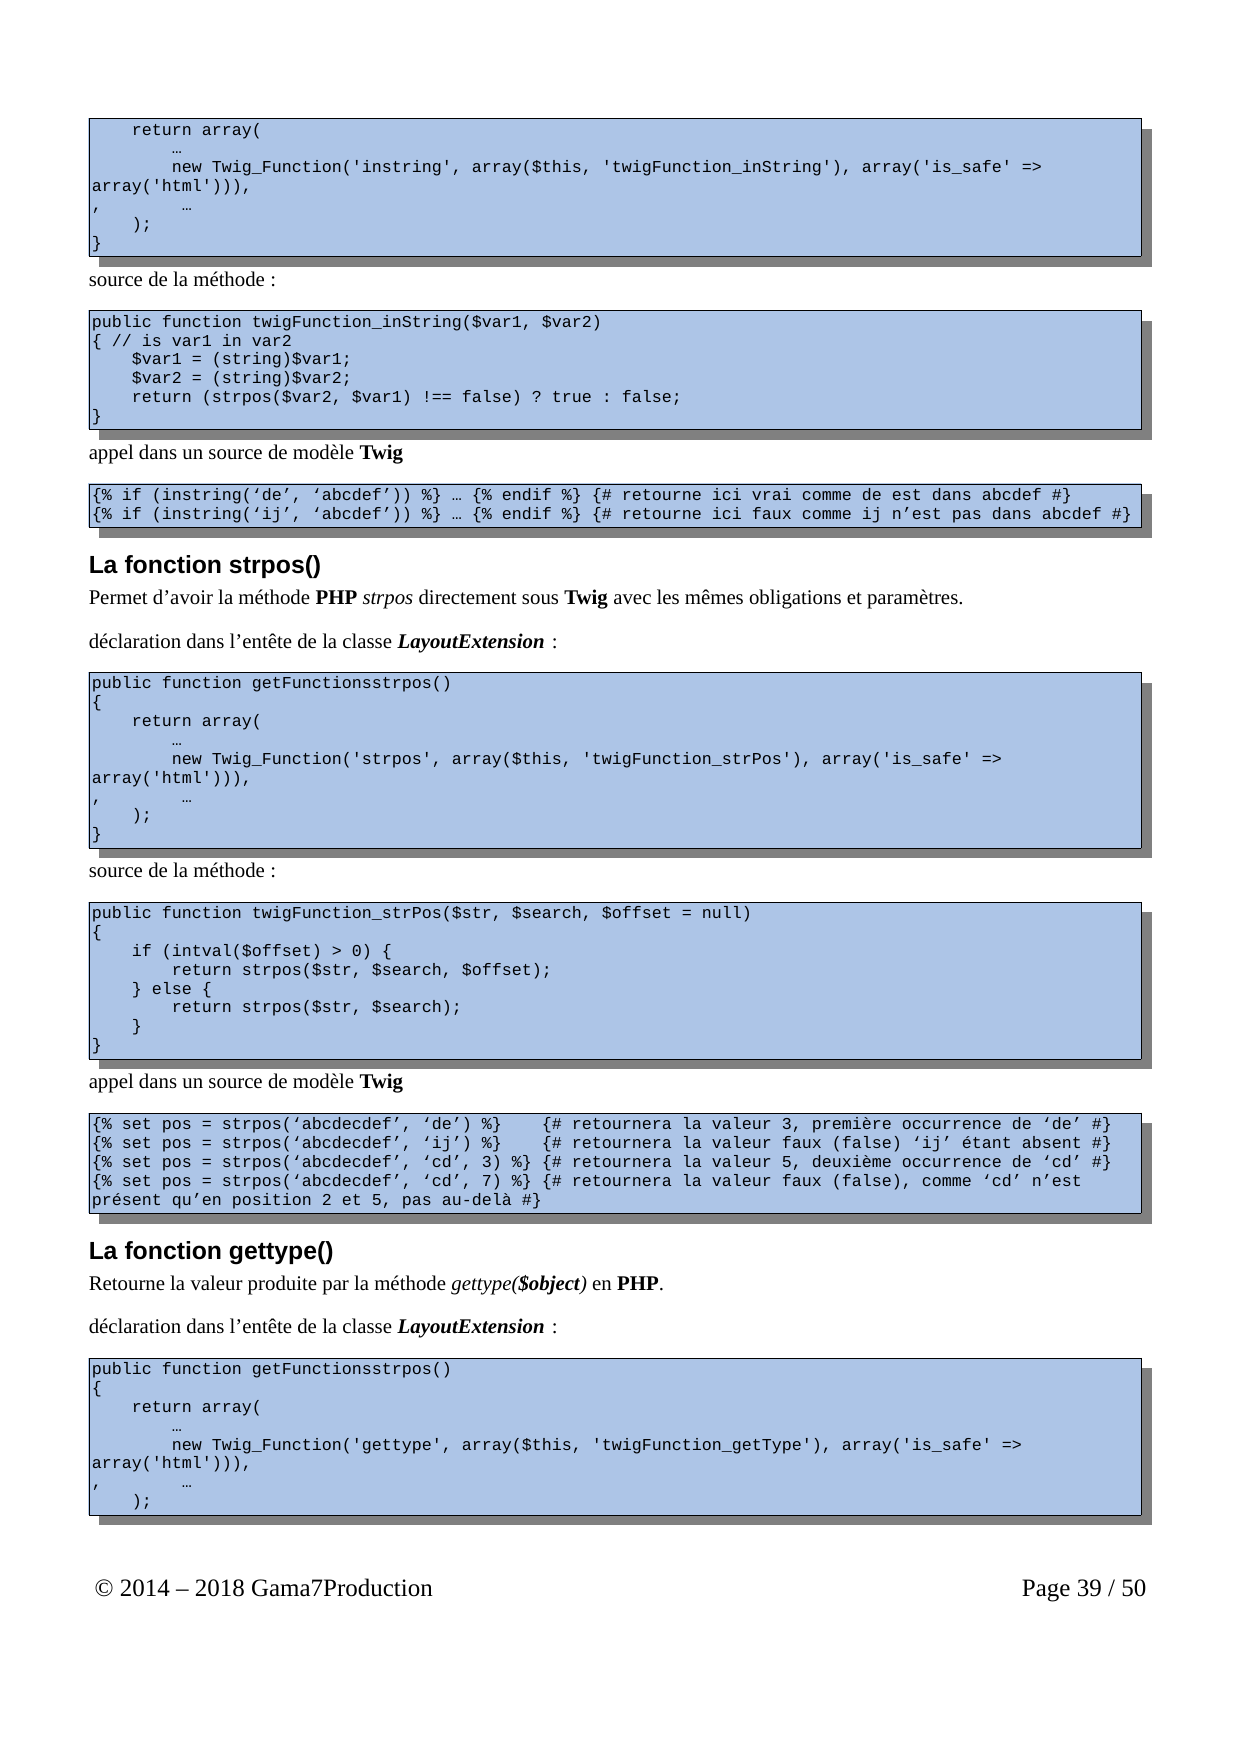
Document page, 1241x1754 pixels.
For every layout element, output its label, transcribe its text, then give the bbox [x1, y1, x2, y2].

text source de la méthode : [88, 267, 1152, 291]
text { [90, 1377, 1141, 1396]
text ); [90, 1490, 1141, 1515]
text {% set pos = strpos(‘abcdecdef’, ‘cd’, 7) %} {# retournera la valeur faux (false), comme ‘cd’ n’est présent qu’en position 2 et 5, pas au-delà #} [90, 1169, 1141, 1213]
text ); [90, 212, 1141, 231]
text {% set pos = strpos(‘abcdecdef’, ‘cd’, 3) %} {# retournera la valeur 5, deuxième occurrence de ‘cd’ #} [90, 1150, 1141, 1169]
subtitle La fonction strpos() [88, 550, 1152, 579]
text new Twig_Function('instring', array($this, 'twigFunction_inString'), array('is_safe' => array('html'))), [90, 156, 1141, 193]
text , … [90, 193, 1141, 212]
text , … [90, 1471, 1141, 1490]
text {% if (instring(‘de’, ‘abcdef’)) %} … {% endif %} {# retourne ici vrai comme de est dans abcdef #} [90, 485, 1141, 502]
text , … [90, 785, 1141, 804]
text } [90, 404, 1141, 429]
text new Twig_Function('strpos', array($this, 'twigFunction_strPos'), array('is_safe' => array('html'))), [90, 747, 1141, 785]
text { [90, 921, 1141, 939]
text } [90, 231, 1141, 256]
text return array( [90, 1396, 1141, 1414]
text {% set pos = strpos(‘abcdecdef’, ‘de’) %} {# retournera la valeur 3, première occurrence de ‘de’ #} [90, 1114, 1141, 1132]
text { // is var1 in var2 [90, 329, 1141, 348]
text return array( [90, 710, 1141, 728]
text } [90, 823, 1141, 848]
text if (intval($offset) > 0) { [90, 939, 1141, 958]
text return (strpos($var2, $var1) !== false) ? true : false; [90, 386, 1141, 404]
text } [90, 1034, 1141, 1059]
subtitle La fonction gettype() [88, 1236, 1152, 1265]
text public function getFunctionsstrpos() [90, 673, 1141, 691]
text public function twigFunction_strPos($str, $search, $offset = null) [90, 903, 1141, 921]
text public function getFunctionsstrpos() [90, 1359, 1141, 1377]
text new Twig_Function('gettype', array($this, 'twigFunction_getType'), array('is_safe' => array('html'))), [90, 1433, 1141, 1471]
text return strpos($str, $search); [90, 996, 1141, 1015]
text {% set pos = strpos(‘abcdecdef’, ‘ij’) %} {# retournera la valeur faux (false) ‘ij’ étant absent #} [90, 1132, 1141, 1150]
text } [90, 1015, 1141, 1034]
text { [90, 691, 1141, 710]
text appel dans un source de modèle Twig [88, 1069, 1152, 1093]
text appel dans un source de modèle Twig [88, 440, 1152, 464]
text public function twigFunction_inString($var1, $var2) [90, 311, 1141, 329]
text … [90, 1414, 1141, 1433]
text return array( [90, 119, 1141, 137]
text déclaration dans l’entête de la classe LayoutExtension : [88, 1314, 1152, 1338]
text déclaration dans l’entête de la classe LayoutExtension : [88, 628, 1152, 653]
text $var2 = (string)$var2; [90, 367, 1141, 386]
text return strpos($str, $search, $offset); [90, 958, 1141, 977]
text … [90, 137, 1141, 156]
text {% if (instring(‘ij’, ‘abcdef’)) %} … {% endif %} {# retourne ici faux comme ij n’est pas dans abcdef #} [90, 502, 1141, 527]
text … [90, 728, 1141, 747]
text source de la méthode : [88, 858, 1152, 882]
text ); [90, 804, 1141, 823]
text } else { [90, 977, 1141, 996]
text $var1 = (string)$var1; [90, 348, 1141, 367]
text Retourne la valeur produite par la méthode gettype($object) en PHP. [88, 1271, 1152, 1295]
text Permet d’avoir la méthode PHP strpos directement sous Twig avec les mêmes obligations et paramètres. [88, 585, 1152, 609]
